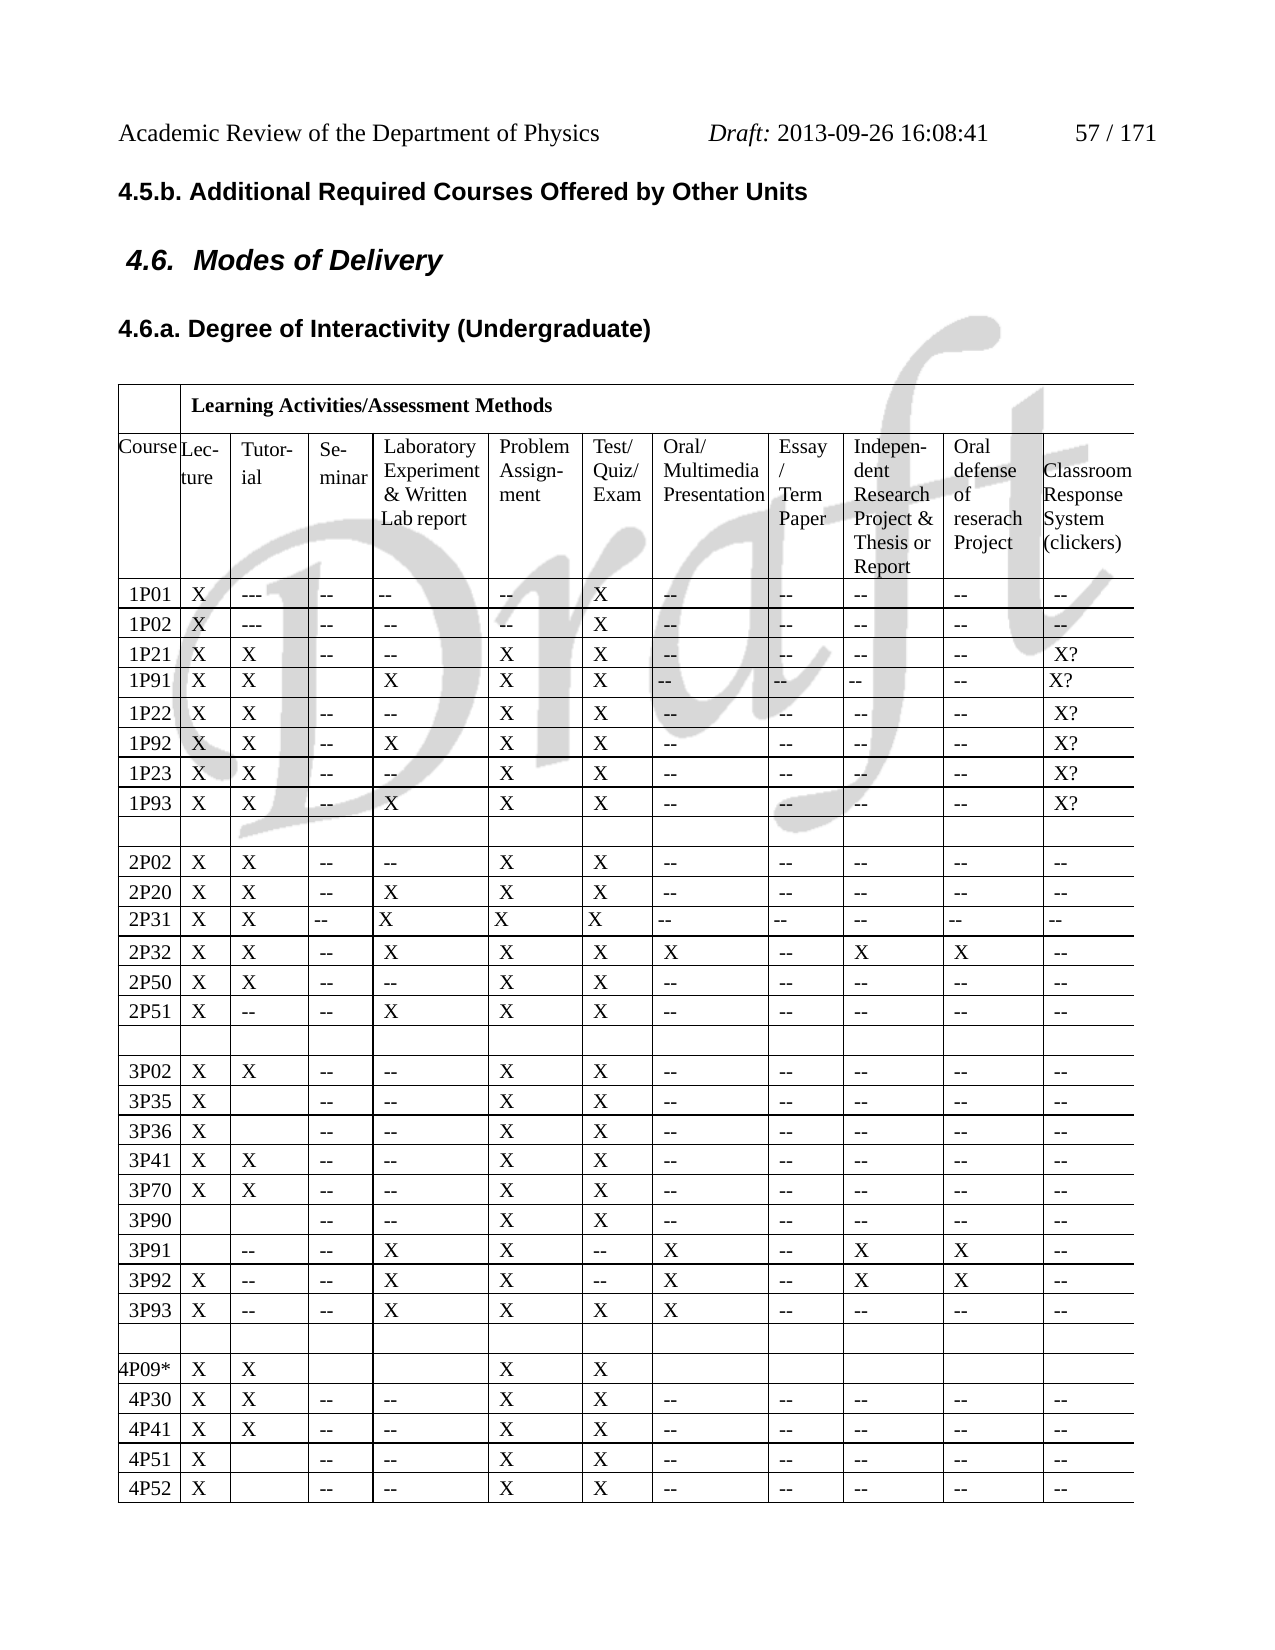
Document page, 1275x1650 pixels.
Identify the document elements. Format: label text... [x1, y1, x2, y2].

table_cell X [374, 996, 488, 1025]
table_cell -- [844, 996, 943, 1025]
table_cell [309, 817, 372, 846]
table_cell -- [583, 1235, 652, 1263]
table_cell -- [844, 1205, 943, 1233]
table_cell -- [844, 1116, 943, 1144]
table_cell -- [944, 966, 1043, 995]
table_cell -- [653, 1086, 768, 1114]
table_cell -- [944, 609, 1043, 637]
table_cell X? [1044, 788, 1134, 816]
table_cell -- [944, 668, 1043, 697]
table_cell [181, 1026, 230, 1055]
table_cell [119, 1324, 180, 1353]
table_cell X [231, 907, 308, 935]
table_cell [653, 817, 768, 846]
table_cell -- [769, 698, 843, 727]
table_cell X [944, 1235, 1043, 1263]
table_cell -- [374, 1175, 488, 1204]
table_cell -- [944, 1145, 1043, 1174]
table_cell -- [944, 1205, 1043, 1233]
picture [119, 1414, 180, 1442]
table_cell -- [844, 788, 943, 816]
table_cell X [181, 1384, 230, 1412]
table_cell X [583, 847, 652, 876]
picture [119, 1354, 180, 1383]
table_cell 1P21 [119, 638, 180, 667]
table_cell X [181, 1145, 230, 1174]
table_cell X [489, 668, 582, 697]
table_cell X [489, 788, 582, 816]
table_cell -- [944, 1384, 1043, 1412]
table_cell X [489, 1175, 582, 1204]
picture [944, 1444, 1043, 1472]
table_cell X [181, 847, 230, 876]
table_cell 4P51 [119, 1444, 180, 1472]
table_cell 3P36 [119, 1116, 180, 1144]
table_cell -- [374, 1384, 488, 1412]
table_cell [231, 1324, 308, 1353]
table_cell [489, 817, 582, 846]
table_cell X [583, 1205, 652, 1233]
table_cell -- [1044, 996, 1134, 1025]
table_cell [374, 817, 488, 846]
table_cell -- [769, 1235, 843, 1263]
table_cell X? [1044, 698, 1134, 727]
table_cell -- [309, 758, 372, 786]
table_cell X [583, 1444, 652, 1472]
table_cell X [374, 877, 488, 906]
table_cell -- [1044, 1205, 1134, 1233]
table_cell 3P92 [119, 1265, 180, 1293]
table_cell -- [653, 1056, 768, 1084]
picture [653, 1265, 768, 1293]
picture [489, 1384, 582, 1413]
table_cell [309, 1354, 372, 1383]
table_cell X [489, 1116, 582, 1144]
table_cell X [374, 668, 488, 697]
table_cell -- [309, 937, 372, 965]
table_cell -- [1044, 877, 1134, 906]
table_cell -- [653, 758, 768, 786]
table_cell -- [374, 1116, 488, 1144]
picture [583, 1324, 652, 1353]
table_cell X [231, 1354, 308, 1383]
table_cell -- [944, 996, 1043, 1025]
table_cell [944, 1354, 1043, 1383]
table_cell 3P02 [119, 1056, 180, 1084]
picture [181, 1384, 230, 1413]
table_cell -- [844, 907, 943, 935]
table_cell 1P02 [119, 609, 180, 637]
table_cell X [231, 698, 308, 727]
table_cell -- [309, 1086, 372, 1114]
table_cell -- [844, 877, 943, 906]
table_cell [374, 1026, 488, 1055]
table_cell -- [944, 847, 1043, 876]
table_cell X [653, 1235, 768, 1263]
table_cell X [489, 1265, 582, 1293]
table_cell [844, 1354, 943, 1383]
table_cell --- [231, 609, 308, 637]
table_cell [653, 1324, 768, 1353]
table_cell [309, 1324, 372, 1353]
picture [944, 1384, 1043, 1413]
table_cell X [489, 758, 582, 786]
table_cell [769, 1324, 843, 1353]
table_cell -- [844, 1175, 943, 1204]
table_cell 2P51 [119, 996, 180, 1025]
table_cell [844, 817, 943, 846]
table_cell X [181, 698, 230, 727]
table_cell 3P93 [119, 1294, 180, 1323]
table_cell X [583, 758, 652, 786]
table_cell [489, 1324, 582, 1353]
picture [583, 1265, 652, 1293]
picture [309, 1354, 372, 1383]
table_cell -- [944, 758, 1043, 786]
table_cell X [583, 877, 652, 906]
table_cell -- [844, 966, 943, 995]
picture [653, 1473, 768, 1502]
table_cell [181, 1235, 230, 1263]
picture [844, 1414, 943, 1442]
table_cell -- [1044, 847, 1134, 876]
table_cell -- [309, 638, 372, 667]
table_cell -- [769, 1145, 843, 1174]
table_cell -- [944, 1294, 1043, 1323]
table_cell --- [231, 579, 308, 607]
table_cell -- [1044, 609, 1134, 637]
table_cell X [583, 638, 652, 667]
table_cell 3P35 [119, 1086, 180, 1114]
table_cell Lec-ture [181, 434, 230, 577]
table_cell X [181, 1354, 230, 1383]
table_cell [653, 1354, 768, 1383]
table_cell 4P09* [119, 1354, 180, 1383]
picture [653, 1324, 768, 1353]
table_cell -- [309, 1294, 372, 1323]
table_cell -- [653, 1473, 768, 1502]
table_cell X? [1044, 728, 1134, 756]
table_cell [374, 1324, 488, 1353]
table_cell X [489, 937, 582, 965]
table_cell X [181, 758, 230, 786]
table_cell Oral defense of reserach Project [944, 434, 1043, 577]
table_cell X [583, 1354, 652, 1383]
table_cell X? [1044, 638, 1134, 667]
table_cell X [653, 937, 768, 965]
table_cell -- [944, 698, 1043, 727]
table_cell X [374, 1235, 488, 1263]
table_cell -- [653, 668, 768, 697]
table_cell X [489, 1145, 582, 1174]
table_cell [374, 1354, 488, 1383]
table_cell Test/ Quiz/ Exam [583, 434, 652, 577]
table_cell -- [309, 907, 372, 935]
table_cell -- [944, 907, 1043, 935]
table_cell [231, 1086, 308, 1114]
table_cell -- [1044, 1384, 1134, 1412]
picture [231, 1473, 308, 1502]
table_cell -- [1044, 1116, 1134, 1144]
subtitle Modes of Delivery [118, 243, 1157, 277]
table_cell -- [309, 1175, 372, 1204]
table_cell -- [944, 1175, 1043, 1204]
table_cell -- [653, 609, 768, 637]
table_cell [181, 1205, 230, 1233]
picture [231, 1294, 308, 1323]
table_cell -- [653, 966, 768, 995]
table_cell -- [1044, 1056, 1134, 1084]
table_cell X [231, 1414, 308, 1442]
picture [653, 1384, 768, 1413]
picture [653, 1294, 768, 1323]
table_cell -- [769, 1056, 843, 1084]
table_cell Problem Assign-ment [489, 434, 582, 577]
table_cell -- [374, 758, 488, 786]
table_cell -- [769, 1205, 843, 1233]
table_cell -- [844, 579, 943, 607]
table_cell -- [653, 788, 768, 816]
picture [374, 1414, 488, 1442]
table_cell [231, 1444, 308, 1472]
table_cell -- [653, 996, 768, 1025]
table_cell -- [769, 638, 843, 667]
table_cell X [374, 728, 488, 756]
table_cell -- [231, 1265, 308, 1293]
table_cell X [489, 698, 582, 727]
table_cell -- [769, 579, 843, 607]
table_cell -- [769, 1086, 843, 1114]
table_cell [944, 1324, 1043, 1353]
table_cell -- [653, 698, 768, 727]
picture [769, 1444, 843, 1472]
table_cell X [181, 609, 230, 637]
table_cell X [181, 1086, 230, 1114]
table_cell -- [309, 1384, 372, 1412]
picture [944, 1354, 1043, 1383]
picture [944, 1473, 1043, 1502]
table_cell 3P41 [119, 1145, 180, 1174]
picture [653, 1444, 768, 1472]
table_cell X [583, 966, 652, 995]
table_cell X [844, 937, 943, 965]
table_cell [181, 817, 230, 846]
table_cell 4P52 [119, 1473, 180, 1502]
table_cell -- [309, 1414, 372, 1442]
table_cell X [583, 1473, 652, 1502]
picture [583, 1384, 652, 1413]
table_cell X [231, 788, 308, 816]
table_cell X [583, 1056, 652, 1084]
table_cell -- [1044, 1265, 1134, 1293]
table_cell -- [769, 1414, 843, 1442]
table_cell X [181, 579, 230, 607]
table_cell Se-minar [309, 434, 372, 577]
subtitle Degree of Interactivity (Undergraduate) [118, 314, 1157, 343]
picture [181, 1444, 230, 1472]
table_cell -- [769, 877, 843, 906]
table_cell -- [1044, 907, 1134, 935]
table_cell Course [119, 434, 180, 577]
table_cell X [583, 698, 652, 727]
table_cell [583, 1026, 652, 1055]
picture [653, 1414, 768, 1442]
picture [944, 1265, 1043, 1293]
table_cell -- [653, 728, 768, 756]
table_cell 3P91 [119, 1235, 180, 1263]
picture [309, 1384, 372, 1413]
table_cell -- [844, 1145, 943, 1174]
table_cell [231, 817, 308, 846]
table_cell -- [944, 1444, 1043, 1472]
table_cell -- [374, 579, 488, 607]
table_cell -- [1044, 1414, 1134, 1442]
table_cell X [231, 966, 308, 995]
table_cell X [374, 1294, 488, 1323]
table_cell X [583, 907, 652, 935]
table_cell -- [1044, 1086, 1134, 1114]
table_cell -- [844, 1384, 943, 1412]
table_cell Laboratory Experiment & Written Lab report [374, 434, 488, 577]
picture [374, 1473, 488, 1502]
table_cell -- [653, 877, 768, 906]
table_cell X [231, 1384, 308, 1412]
table_cell X [181, 638, 230, 667]
picture [374, 1265, 488, 1293]
table_cell -- [653, 1444, 768, 1472]
picture [583, 1473, 652, 1502]
table_cell -- [309, 847, 372, 876]
table_cell -- [769, 1444, 843, 1472]
table_cell X [181, 1473, 230, 1502]
table_cell X [583, 1384, 652, 1412]
table_cell X [181, 1056, 230, 1084]
table_cell -- [944, 579, 1043, 607]
table_cell [769, 1354, 843, 1383]
table_cell [119, 817, 180, 846]
table_cell X [489, 728, 582, 756]
table_cell -- [583, 1265, 652, 1293]
table_cell -- [844, 1086, 943, 1114]
picture [181, 1324, 230, 1353]
table_cell -- [653, 638, 768, 667]
table_cell -- [374, 966, 488, 995]
table_cell -- [653, 1175, 768, 1204]
table_cell X [489, 847, 582, 876]
table_cell -- [1044, 1444, 1134, 1472]
table_cell 1P23 [119, 758, 180, 786]
picture [374, 1324, 488, 1353]
table_cell -- [231, 1235, 308, 1263]
picture [844, 1384, 943, 1413]
picture [309, 1444, 372, 1472]
table_cell -- [489, 579, 582, 607]
table_cell -- [374, 1145, 488, 1174]
picture [583, 1354, 652, 1383]
table_cell -- [653, 1414, 768, 1442]
table_cell X [231, 937, 308, 965]
table_cell [181, 1324, 230, 1353]
table_cell X [181, 1294, 230, 1323]
picture [769, 1294, 843, 1323]
table_cell [944, 817, 1043, 846]
table_cell -- [309, 1116, 372, 1144]
table_cell -- [374, 1414, 488, 1442]
table_cell X? [1044, 758, 1134, 786]
table_cell X [489, 1086, 582, 1114]
table_cell X [583, 1294, 652, 1323]
table_cell [489, 1026, 582, 1055]
table_cell -- [374, 1444, 488, 1472]
table_cell -- [309, 728, 372, 756]
table_cell -- [309, 698, 372, 727]
table_cell -- [769, 1294, 843, 1323]
picture [118, 206, 1157, 243]
table_cell -- [653, 1116, 768, 1144]
table_cell -- [844, 1444, 943, 1472]
table_cell -- [769, 1384, 843, 1412]
picture [844, 1324, 943, 1353]
table_cell -- [374, 1205, 488, 1233]
table_cell -- [844, 698, 943, 727]
table_cell X [181, 728, 230, 756]
table_cell X [181, 937, 230, 965]
table_cell X [489, 638, 582, 667]
table_cell -- [769, 1175, 843, 1204]
table_header [119, 385, 180, 433]
table_cell -- [309, 1056, 372, 1084]
table_cell 2P20 [119, 877, 180, 906]
table_cell Classroom Response System (clickers) [1044, 434, 1134, 577]
picture [489, 1473, 582, 1502]
table_cell X [231, 1175, 308, 1204]
subtitle Additional Required Courses Offered by Other Units [118, 177, 1157, 206]
table_cell X [181, 1444, 230, 1472]
table_cell [653, 1026, 768, 1055]
table_cell -- [489, 609, 582, 637]
picture [309, 1473, 372, 1502]
table_cell 2P31 [119, 907, 180, 935]
table_cell -- [844, 1473, 943, 1502]
picture [309, 1414, 372, 1442]
table_cell X [231, 847, 308, 876]
table_cell -- [653, 1205, 768, 1233]
table_cell -- [769, 907, 843, 935]
picture [489, 1354, 582, 1383]
table_cell -- [653, 847, 768, 876]
table_cell [1044, 1354, 1134, 1383]
picture [119, 1294, 180, 1323]
table_cell -- [1044, 1235, 1134, 1263]
table_cell -- [374, 1056, 488, 1084]
picture [231, 1354, 308, 1383]
picture [118, 118, 1157, 177]
table_cell [944, 1026, 1043, 1055]
picture [844, 1444, 943, 1472]
picture [374, 1294, 488, 1323]
picture [181, 1414, 230, 1442]
table_cell X [583, 1116, 652, 1144]
picture [944, 1294, 1043, 1323]
table_cell -- [844, 609, 943, 637]
table_cell -- [653, 579, 768, 607]
table_cell Essay/ Term Paper [769, 434, 843, 577]
table_cell -- [944, 1056, 1043, 1084]
picture [181, 1473, 230, 1502]
picture [653, 1354, 768, 1383]
picture [374, 1384, 488, 1413]
table_cell X [489, 907, 582, 935]
table_cell X [653, 1265, 768, 1293]
table_cell -- [844, 1056, 943, 1084]
table_cell X [231, 1056, 308, 1084]
table_cell -- [944, 1473, 1043, 1502]
picture [119, 1473, 180, 1502]
picture [769, 1354, 843, 1383]
picture [583, 1294, 652, 1323]
table_cell [1044, 817, 1134, 846]
picture [118, 343, 1157, 1532]
table_cell [309, 668, 372, 697]
table_cell -- [1044, 1145, 1134, 1174]
table_cell -- [1044, 1175, 1134, 1204]
table_cell -- [1044, 1294, 1134, 1323]
table_cell -- [769, 966, 843, 995]
table_cell [769, 817, 843, 846]
table_cell [309, 1026, 372, 1055]
table_cell X [231, 1145, 308, 1174]
table_cell -- [374, 1086, 488, 1114]
table_cell -- [1044, 1473, 1134, 1502]
table_cell -- [769, 728, 843, 756]
table_cell -- [944, 638, 1043, 667]
table_cell X [944, 1265, 1043, 1293]
table_cell X [374, 1265, 488, 1293]
table_cell -- [944, 1414, 1043, 1442]
table_cell X [489, 1473, 582, 1502]
table_cell X [374, 788, 488, 816]
table_cell -- [309, 1235, 372, 1263]
table_cell -- [769, 937, 843, 965]
table_cell [844, 1324, 943, 1353]
picture [844, 1265, 943, 1293]
picture [309, 1324, 372, 1353]
picture [944, 1324, 1043, 1353]
table_cell X [583, 788, 652, 816]
table_cell -- [309, 966, 372, 995]
table_cell -- [309, 996, 372, 1025]
table_cell -- [309, 1265, 372, 1293]
table_cell -- [309, 1473, 372, 1502]
table_cell -- [769, 996, 843, 1025]
table_cell -- [944, 788, 1043, 816]
table_cell -- [374, 1473, 488, 1502]
table_cell X [583, 937, 652, 965]
table_cell -- [374, 638, 488, 667]
picture [583, 1444, 652, 1472]
table_cell [231, 1116, 308, 1144]
table_cell Tutor-ial [231, 434, 308, 577]
table_cell X [231, 758, 308, 786]
table_cell -- [769, 758, 843, 786]
table_cell X [583, 1175, 652, 1204]
table_cell X [374, 937, 488, 965]
picture [231, 1384, 308, 1413]
picture [374, 1444, 488, 1472]
picture [769, 1324, 843, 1353]
table_cell -- [309, 1145, 372, 1174]
table_cell X [231, 638, 308, 667]
table_cell -- [374, 698, 488, 727]
picture [309, 1265, 372, 1293]
table_cell X [844, 1265, 943, 1293]
table_cell X [181, 907, 230, 935]
table_cell 2P02 [119, 847, 180, 876]
picture [231, 1324, 308, 1353]
table_cell 1P92 [119, 728, 180, 756]
picture [489, 1265, 582, 1293]
table_cell 1P22 [119, 698, 180, 727]
picture [231, 1444, 308, 1472]
table_cell X [489, 996, 582, 1025]
table_cell X [489, 1205, 582, 1233]
table_cell -- [769, 1473, 843, 1502]
picture [489, 1294, 582, 1323]
table_cell -- [769, 1116, 843, 1144]
table_cell -- [653, 1145, 768, 1174]
table_cell -- [944, 877, 1043, 906]
table_cell X [489, 1444, 582, 1472]
table_cell 2P32 [119, 937, 180, 965]
picture [769, 1384, 843, 1413]
table_cell 1P91 [119, 668, 180, 697]
picture [231, 1265, 308, 1293]
table_cell -- [844, 758, 943, 786]
picture [309, 1294, 372, 1323]
table_header Learning Activities/Assessment Methods [181, 385, 1134, 433]
picture [119, 1384, 180, 1413]
table_cell -- [309, 1444, 372, 1472]
table_cell -- [309, 609, 372, 637]
table_cell X [489, 1414, 582, 1442]
table_cell -- [1044, 966, 1134, 995]
table_cell -- [944, 1116, 1043, 1144]
table_cell X [653, 1294, 768, 1323]
picture [489, 1414, 582, 1442]
table_cell -- [309, 788, 372, 816]
table_cell -- [944, 728, 1043, 756]
picture [769, 1473, 843, 1502]
table_cell X [583, 579, 652, 607]
table_cell X [374, 907, 488, 935]
table_cell 2P50 [119, 966, 180, 995]
table_cell [231, 1473, 308, 1502]
table_cell -- [844, 847, 943, 876]
table_cell X [181, 877, 230, 906]
table_cell X [181, 996, 230, 1025]
table_cell -- [374, 609, 488, 637]
table_cell -- [769, 847, 843, 876]
picture [769, 1414, 843, 1442]
table_cell X [489, 1384, 582, 1412]
table_cell 3P70 [119, 1175, 180, 1204]
table_cell [583, 817, 652, 846]
table_cell [844, 1026, 943, 1055]
table_cell 3P90 [119, 1205, 180, 1233]
table_cell -- [769, 1265, 843, 1293]
table_cell X [489, 877, 582, 906]
picture [231, 1414, 308, 1442]
table_cell X [583, 609, 652, 637]
picture [769, 1265, 843, 1293]
table_cell [1044, 1026, 1134, 1055]
table_cell X [181, 788, 230, 816]
table_cell -- [769, 609, 843, 637]
table_cell -- [844, 1294, 943, 1323]
table_cell X [944, 937, 1043, 965]
picture [583, 1414, 652, 1442]
table_cell X [489, 1056, 582, 1084]
table_cell -- [844, 638, 943, 667]
table_cell X [583, 1414, 652, 1442]
table_cell X [181, 1414, 230, 1442]
table_cell X [181, 1175, 230, 1204]
table_cell X [583, 1145, 652, 1174]
table_cell X [231, 877, 308, 906]
table_cell 4P30 [119, 1384, 180, 1412]
table_cell -- [653, 1384, 768, 1412]
table_cell X [181, 668, 230, 697]
table_cell X [181, 1265, 230, 1293]
table_cell 4P41 [119, 1414, 180, 1442]
table_cell X [231, 668, 308, 697]
table_cell X [583, 668, 652, 697]
table_cell -- [769, 788, 843, 816]
picture [489, 1444, 582, 1472]
table_cell Oral/ Multimedia Presentation [653, 434, 768, 577]
picture [118, 277, 1157, 314]
table_cell -- [653, 907, 768, 935]
table_cell X [489, 1354, 582, 1383]
table_cell -- [309, 1205, 372, 1233]
table_cell [769, 1026, 843, 1055]
table_cell [231, 1205, 308, 1233]
table_cell [231, 1026, 308, 1055]
picture [119, 1444, 180, 1472]
table_cell [1044, 1324, 1134, 1353]
table_cell -- [844, 1414, 943, 1442]
table_cell X [583, 996, 652, 1025]
picture [119, 1324, 180, 1353]
table_cell -- [1044, 579, 1134, 607]
table_cell -- [231, 996, 308, 1025]
table_cell X [489, 966, 582, 995]
picture [944, 1414, 1043, 1442]
table_cell X [583, 728, 652, 756]
table_cell X [181, 966, 230, 995]
picture [181, 1354, 230, 1383]
table_cell -- [769, 668, 843, 697]
picture [844, 1354, 943, 1383]
table_cell [119, 1026, 180, 1055]
table_cell -- [309, 877, 372, 906]
table_cell -- [309, 579, 372, 607]
picture [181, 1294, 230, 1323]
picture [844, 1473, 943, 1502]
picture [489, 1324, 582, 1353]
table_cell 1P93 [119, 788, 180, 816]
table_cell X [844, 1235, 943, 1263]
table_cell -- [231, 1294, 308, 1323]
table_cell X? [1044, 668, 1134, 697]
table_cell X [489, 1235, 582, 1263]
table_cell Indepen-dent Research Project & Thesis or Report [844, 434, 943, 577]
table_cell -- [844, 668, 943, 697]
table_cell X [489, 1294, 582, 1323]
picture [844, 1294, 943, 1323]
table_cell 1P01 [119, 579, 180, 607]
picture [374, 1354, 488, 1383]
table_cell X [583, 1086, 652, 1114]
table_cell [583, 1324, 652, 1353]
table_cell X [231, 728, 308, 756]
table_cell -- [944, 1086, 1043, 1114]
table_cell -- [1044, 937, 1134, 965]
table_cell X [181, 1116, 230, 1144]
table_cell -- [844, 728, 943, 756]
table_cell -- [374, 847, 488, 876]
